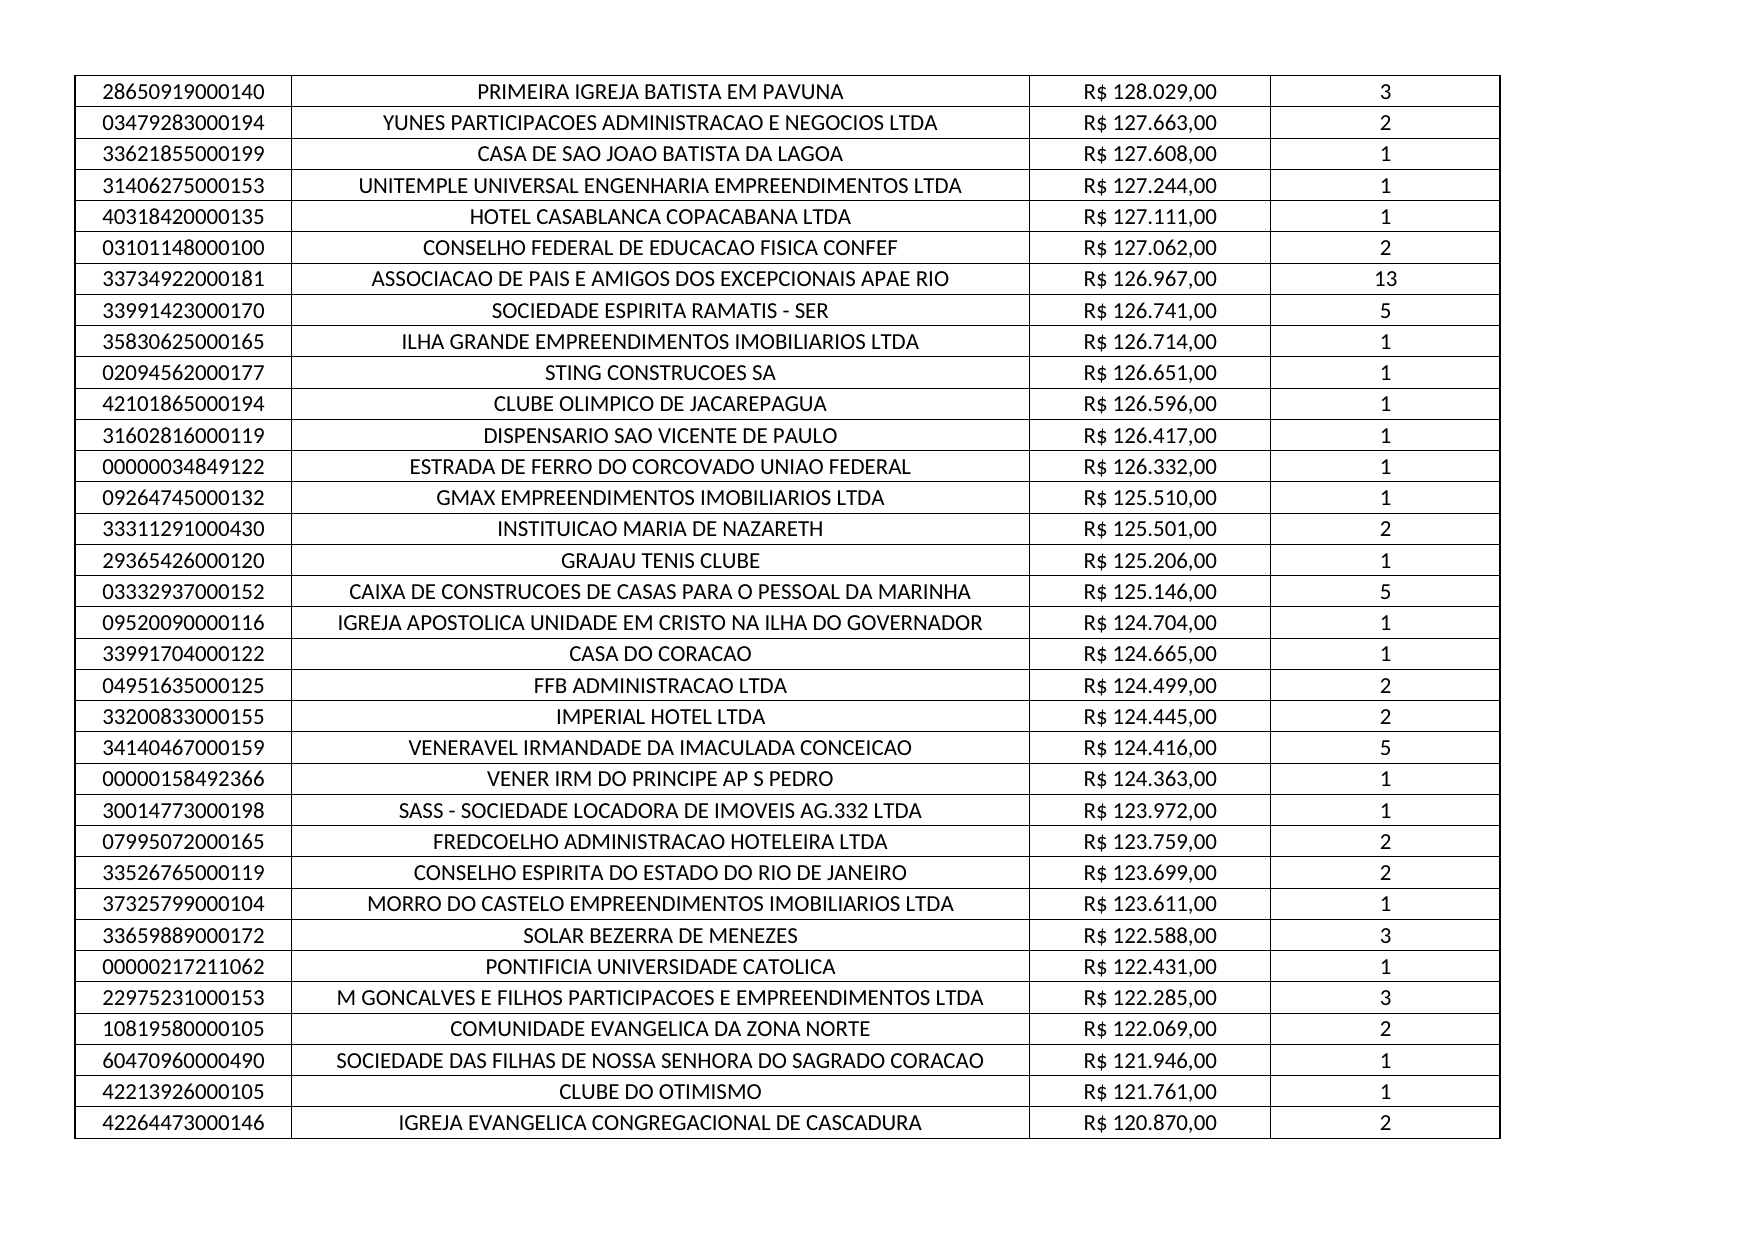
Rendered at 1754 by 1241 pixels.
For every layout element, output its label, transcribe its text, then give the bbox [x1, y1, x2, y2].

table_cell PONTIFICIA UNIVERSIDADE CATOLICA [292, 951, 1029, 981]
table_cell ESTRADA DE FERRO DO CORCOVADO UNIAO FEDERAL [292, 451, 1029, 481]
table_cell 2 [1271, 232, 1499, 262]
table_cell R$ 123.699,00 [1030, 857, 1270, 887]
table_cell 40318420000135 [76, 201, 291, 231]
table_cell CASA DE SAO JOAO BATISTA DA LAGOA [292, 139, 1029, 169]
table_cell CLUBE DO OTIMISMO [292, 1076, 1029, 1106]
table_cell 2 [1271, 1014, 1499, 1044]
table_cell 3 [1271, 76, 1499, 106]
table_cell R$ 127.244,00 [1030, 170, 1270, 200]
table_cell GRAJAU TENIS CLUBE [292, 545, 1029, 575]
table_cell R$ 122.285,00 [1030, 982, 1270, 1012]
table_cell 2 [1271, 857, 1499, 887]
table_cell 42213926000105 [76, 1076, 291, 1106]
table_cell SOCIEDADE DAS FILHAS DE NOSSA SENHORA DO SAGRADO CORACAO [292, 1045, 1029, 1075]
table_cell 33621855000199 [76, 139, 291, 169]
table_cell 28650919000140 [76, 76, 291, 106]
table_cell 1 [1271, 201, 1499, 231]
table_cell MORRO DO CASTELO EMPREENDIMENTOS IMOBILIARIOS LTDA [292, 889, 1029, 919]
table_cell 00000034849122 [76, 451, 291, 481]
table_cell SOCIEDADE ESPIRITA RAMATIS - SER [292, 295, 1029, 325]
table_cell GMAX EMPREENDIMENTOS IMOBILIARIOS LTDA [292, 482, 1029, 512]
table_cell R$ 127.062,00 [1030, 232, 1270, 262]
table_cell 2 [1271, 826, 1499, 856]
table_cell 1 [1271, 795, 1499, 825]
table_cell 37325799000104 [76, 889, 291, 919]
table_cell IGREJA APOSTOLICA UNIDADE EM CRISTO NA ILHA DO GOVERNADOR [292, 607, 1029, 637]
table_cell R$ 124.499,00 [1030, 670, 1270, 700]
table_cell R$ 122.069,00 [1030, 1014, 1270, 1044]
table_cell 1 [1271, 482, 1499, 512]
table_cell 33311291000430 [76, 514, 291, 544]
table_cell CLUBE OLIMPICO DE JACAREPAGUA [292, 389, 1029, 419]
table_cell R$ 122.431,00 [1030, 951, 1270, 981]
table_cell IMPERIAL HOTEL LTDA [292, 701, 1029, 731]
table_cell R$ 124.445,00 [1030, 701, 1270, 731]
table_cell R$ 127.111,00 [1030, 201, 1270, 231]
table_cell 2 [1271, 107, 1499, 137]
table_cell FFB ADMINISTRACAO LTDA [292, 670, 1029, 700]
table_cell R$ 122.588,00 [1030, 920, 1270, 950]
table_cell R$ 123.972,00 [1030, 795, 1270, 825]
table_cell 1 [1271, 389, 1499, 419]
table_cell 07995072000165 [76, 826, 291, 856]
table_cell R$ 127.608,00 [1030, 139, 1270, 169]
table_cell 42264473000146 [76, 1107, 291, 1137]
table_cell 1 [1271, 764, 1499, 794]
table_cell 2 [1271, 1107, 1499, 1137]
table_cell 29365426000120 [76, 545, 291, 575]
table_cell R$ 125.146,00 [1030, 576, 1270, 606]
table_cell R$ 124.665,00 [1030, 639, 1270, 669]
table_cell 22975231000153 [76, 982, 291, 1012]
table_cell 5 [1271, 576, 1499, 606]
table_cell 1 [1271, 1076, 1499, 1106]
table_cell 09264745000132 [76, 482, 291, 512]
table_cell 1 [1271, 639, 1499, 669]
table_cell YUNES PARTICIPACOES ADMINISTRACAO E NEGOCIOS LTDA [292, 107, 1029, 137]
table_cell R$ 128.029,00 [1030, 76, 1270, 106]
table_cell R$ 126.596,00 [1030, 389, 1270, 419]
table_cell R$ 126.714,00 [1030, 326, 1270, 356]
table_cell INSTITUICAO MARIA DE NAZARETH [292, 514, 1029, 544]
table_cell 1 [1271, 139, 1499, 169]
table_cell SOLAR BEZERRA DE MENEZES [292, 920, 1029, 950]
table_cell CONSELHO ESPIRITA DO ESTADO DO RIO DE JANEIRO [292, 857, 1029, 887]
table_cell 03479283000194 [76, 107, 291, 137]
table_cell 03332937000152 [76, 576, 291, 606]
table_cell CASA DO CORACAO [292, 639, 1029, 669]
table_cell R$ 124.704,00 [1030, 607, 1270, 637]
table_cell UNITEMPLE UNIVERSAL ENGENHARIA EMPREENDIMENTOS LTDA [292, 170, 1029, 200]
table_cell PRIMEIRA IGREJA BATISTA EM PAVUNA [292, 76, 1029, 106]
table_cell 2 [1271, 701, 1499, 731]
table_cell DISPENSARIO SAO VICENTE DE PAULO [292, 420, 1029, 450]
table_cell 1 [1271, 607, 1499, 637]
table_cell 1 [1271, 420, 1499, 450]
table_cell 34140467000159 [76, 732, 291, 762]
table_cell R$ 120.870,00 [1030, 1107, 1270, 1137]
table_cell R$ 123.611,00 [1030, 889, 1270, 919]
table_cell VENER IRM DO PRINCIPE AP S PEDRO [292, 764, 1029, 794]
table_cell 1 [1271, 326, 1499, 356]
table_cell 00000217211062 [76, 951, 291, 981]
table_cell 2 [1271, 514, 1499, 544]
table_cell 30014773000198 [76, 795, 291, 825]
table_cell R$ 123.759,00 [1030, 826, 1270, 856]
table_cell R$ 125.501,00 [1030, 514, 1270, 544]
table_cell 1 [1271, 451, 1499, 481]
table_cell 03101148000100 [76, 232, 291, 262]
table_cell 04951635000125 [76, 670, 291, 700]
table_cell R$ 126.651,00 [1030, 357, 1270, 387]
table_cell 33526765000119 [76, 857, 291, 887]
table_cell 1 [1271, 951, 1499, 981]
table_cell 13 [1271, 264, 1499, 294]
table_cell SASS - SOCIEDADE LOCADORA DE IMOVEIS AG.332 LTDA [292, 795, 1029, 825]
table_cell STING CONSTRUCOES SA [292, 357, 1029, 387]
table_cell 3 [1271, 982, 1499, 1012]
table_cell 1 [1271, 357, 1499, 387]
table_cell 35830625000165 [76, 326, 291, 356]
table_cell R$ 125.206,00 [1030, 545, 1270, 575]
table_cell 33200833000155 [76, 701, 291, 731]
table_cell 5 [1271, 732, 1499, 762]
table_cell 31406275000153 [76, 170, 291, 200]
table_cell HOTEL CASABLANCA COPACABANA LTDA [292, 201, 1029, 231]
table_cell 42101865000194 [76, 389, 291, 419]
table_cell 33991423000170 [76, 295, 291, 325]
table_cell M GONCALVES E FILHOS PARTICIPACOES E EMPREENDIMENTOS LTDA [292, 982, 1029, 1012]
table_cell IGREJA EVANGELICA CONGREGACIONAL DE CASCADURA [292, 1107, 1029, 1137]
table_cell VENERAVEL IRMANDADE DA IMACULADA CONCEICAO [292, 732, 1029, 762]
table_cell 3 [1271, 920, 1499, 950]
table_cell CONSELHO FEDERAL DE EDUCACAO FISICA CONFEF [292, 232, 1029, 262]
table_cell 1 [1271, 170, 1499, 200]
table_cell COMUNIDADE EVANGELICA DA ZONA NORTE [292, 1014, 1029, 1044]
table_cell R$ 126.417,00 [1030, 420, 1270, 450]
table_cell 1 [1271, 545, 1499, 575]
table_cell 2 [1271, 670, 1499, 700]
table_cell 1 [1271, 889, 1499, 919]
table_cell R$ 124.416,00 [1030, 732, 1270, 762]
table_cell 1 [1271, 1045, 1499, 1075]
table_cell R$ 126.741,00 [1030, 295, 1270, 325]
table_cell 5 [1271, 295, 1499, 325]
table_cell R$ 124.363,00 [1030, 764, 1270, 794]
table_cell 33991704000122 [76, 639, 291, 669]
table_cell CAIXA DE CONSTRUCOES DE CASAS PARA O PESSOAL DA MARINHA [292, 576, 1029, 606]
table_cell 02094562000177 [76, 357, 291, 387]
table_cell FREDCOELHO ADMINISTRACAO HOTELEIRA LTDA [292, 826, 1029, 856]
table_cell R$ 125.510,00 [1030, 482, 1270, 512]
table_cell ILHA GRANDE EMPREENDIMENTOS IMOBILIARIOS LTDA [292, 326, 1029, 356]
table_cell R$ 121.761,00 [1030, 1076, 1270, 1106]
table_cell 09520090000116 [76, 607, 291, 637]
table_cell ASSOCIACAO DE PAIS E AMIGOS DOS EXCEPCIONAIS APAE RIO [292, 264, 1029, 294]
table_cell 33734922000181 [76, 264, 291, 294]
table_cell 60470960000490 [76, 1045, 291, 1075]
table_cell R$ 121.946,00 [1030, 1045, 1270, 1075]
table_cell R$ 127.663,00 [1030, 107, 1270, 137]
table_cell 00000158492366 [76, 764, 291, 794]
table_cell R$ 126.967,00 [1030, 264, 1270, 294]
table_cell 33659889000172 [76, 920, 291, 950]
table_cell R$ 126.332,00 [1030, 451, 1270, 481]
table_cell 31602816000119 [76, 420, 291, 450]
table_cell 10819580000105 [76, 1014, 291, 1044]
